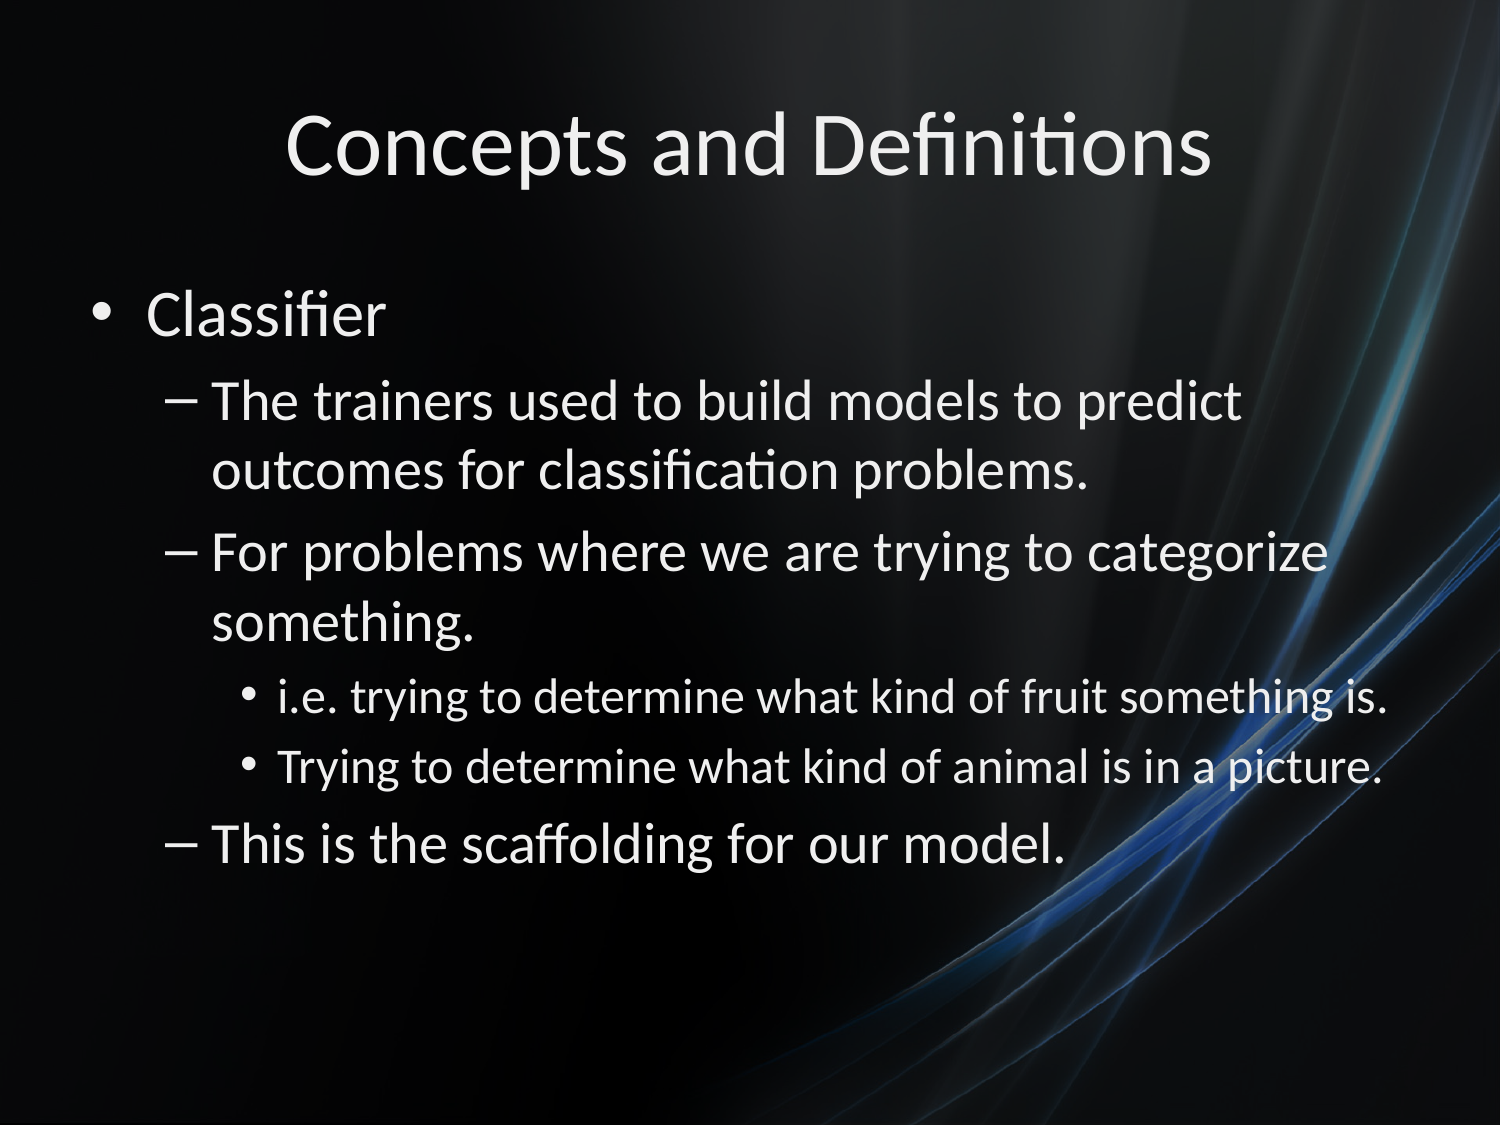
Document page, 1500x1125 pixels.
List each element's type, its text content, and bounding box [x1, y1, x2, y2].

title Concepts and Definitions [75, 45, 1425, 233]
picture [0, 0, 1500, 1125]
list Classifier The trainers used to build models to predict outcomes for classification problems. For problems where we are trying to categorize something. i.e. trying to determine what kind of fruit something is. Trying to determine what kind of animal is in a picture. This is the scaffolding for our model. [75, 262, 1425, 1005]
